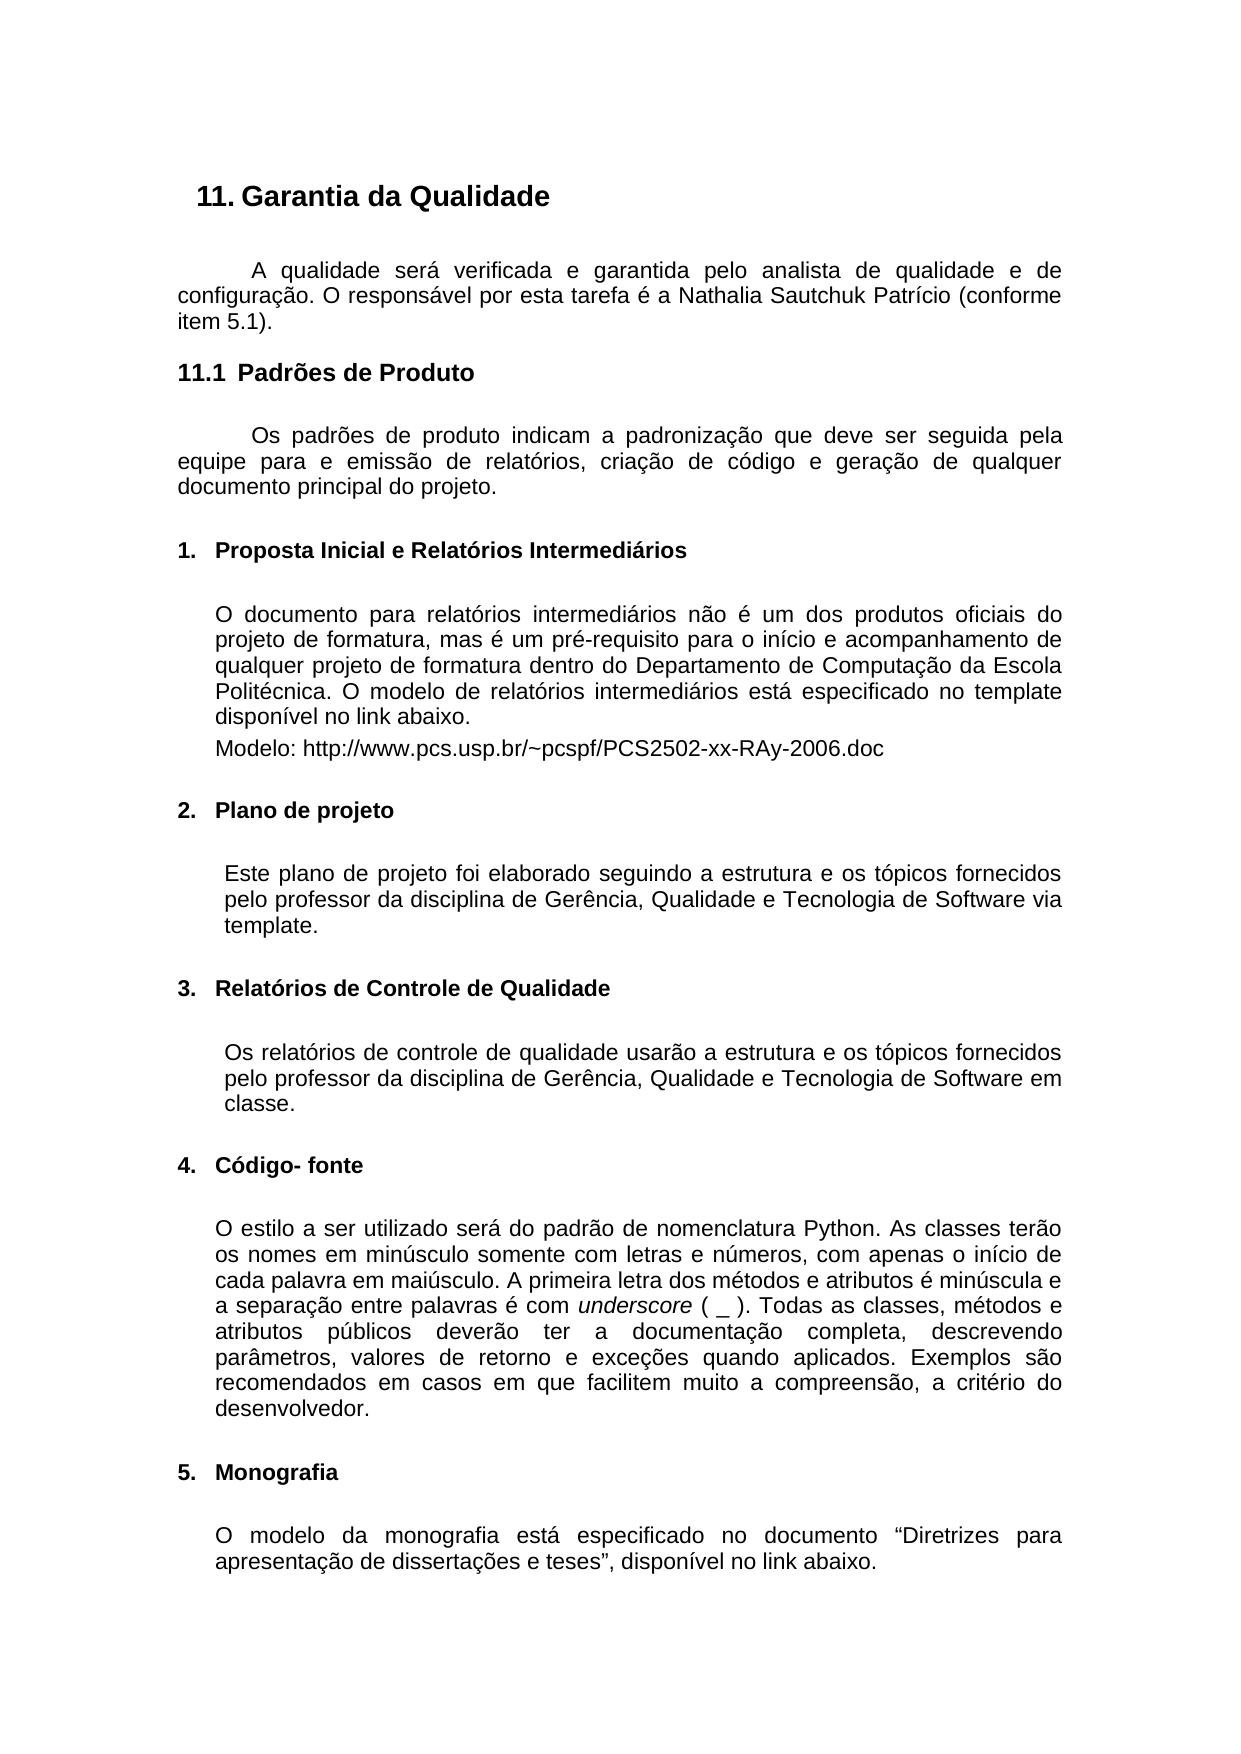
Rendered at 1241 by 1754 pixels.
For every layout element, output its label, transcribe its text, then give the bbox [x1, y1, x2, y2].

text Os padrões de produto indicam a padronização que deve ser seguida pela equipe para e emissão de relatórios, criação de código e geração de qualquer documento principal do projeto. [177, 423, 1063, 500]
subtitle Padrões de Produto [177, 359, 1063, 387]
text O modelo da monografia está especificado no documento “Diretrizes para apresentação de dissertações e teses”, disponível no link abaixo. [215, 1523, 1063, 1574]
text O estilo a ser utilizado será do padrão de nomenclatura Python. As classes terão os nomes em minúsculo somente com letras e números, com apenas o início de cada palavra em maiúsculo. A primeira letra dos métodos e atributos é minúscula e a separação entre palavras é com underscore ( _ ). Todas as classes, métodos e atributos públicos deverão ter a documentação completa, descrevendo parâmetros, valores de retorno e exceções quando aplicados. Exemplos são recomendados em casos em que facilitem muito a compreensão, a critério do desenvolvedor. [215, 1216, 1063, 1421]
text Este plano de projeto foi elaborado seguindo a estrutura e os tópicos fornecidos pelo professor da disciplina de Gerência, Qualidade e Tecnologia de Software via template. [224, 861, 1063, 938]
list Plano de projeto [177, 797, 1063, 823]
text Os relatórios de controle de qualidade usarão a estrutura e os tópicos fornecidos pelo professor da disciplina de Gerência, Qualidade e Tecnologia de Software em classe. [224, 1040, 1063, 1117]
text Modelo: http://www.pcs.usp.br/~pcspf/PCS2502-xx-RAy-2006.doc [215, 736, 1063, 762]
text O documento para relatórios intermediários não é um dos produtos oficiais do projeto de formatura, mas é um pré-requisito para o início e acompanhamento de qualquer projeto de formatura dentro do Departamento de Computação da Escola Politécnica. O modelo de relatórios intermediários está especificado no template disponível no link abaixo. [215, 602, 1063, 730]
text A qualidade será verificada e garantida pelo analista de qualidade e de configuração. O responsável por esta tarefa é a Nathalia Sautchuk Patrício (conforme item 5.1). [177, 257, 1063, 334]
list Relatórios de Controle de Qualidade [177, 976, 1063, 1002]
list Código- fonte [177, 1152, 1063, 1178]
list Proposta Inicial e Relatórios Intermediários [177, 538, 1063, 563]
list Monografia [177, 1459, 1063, 1485]
subtitle Garantia da Qualidade [196, 180, 1063, 213]
